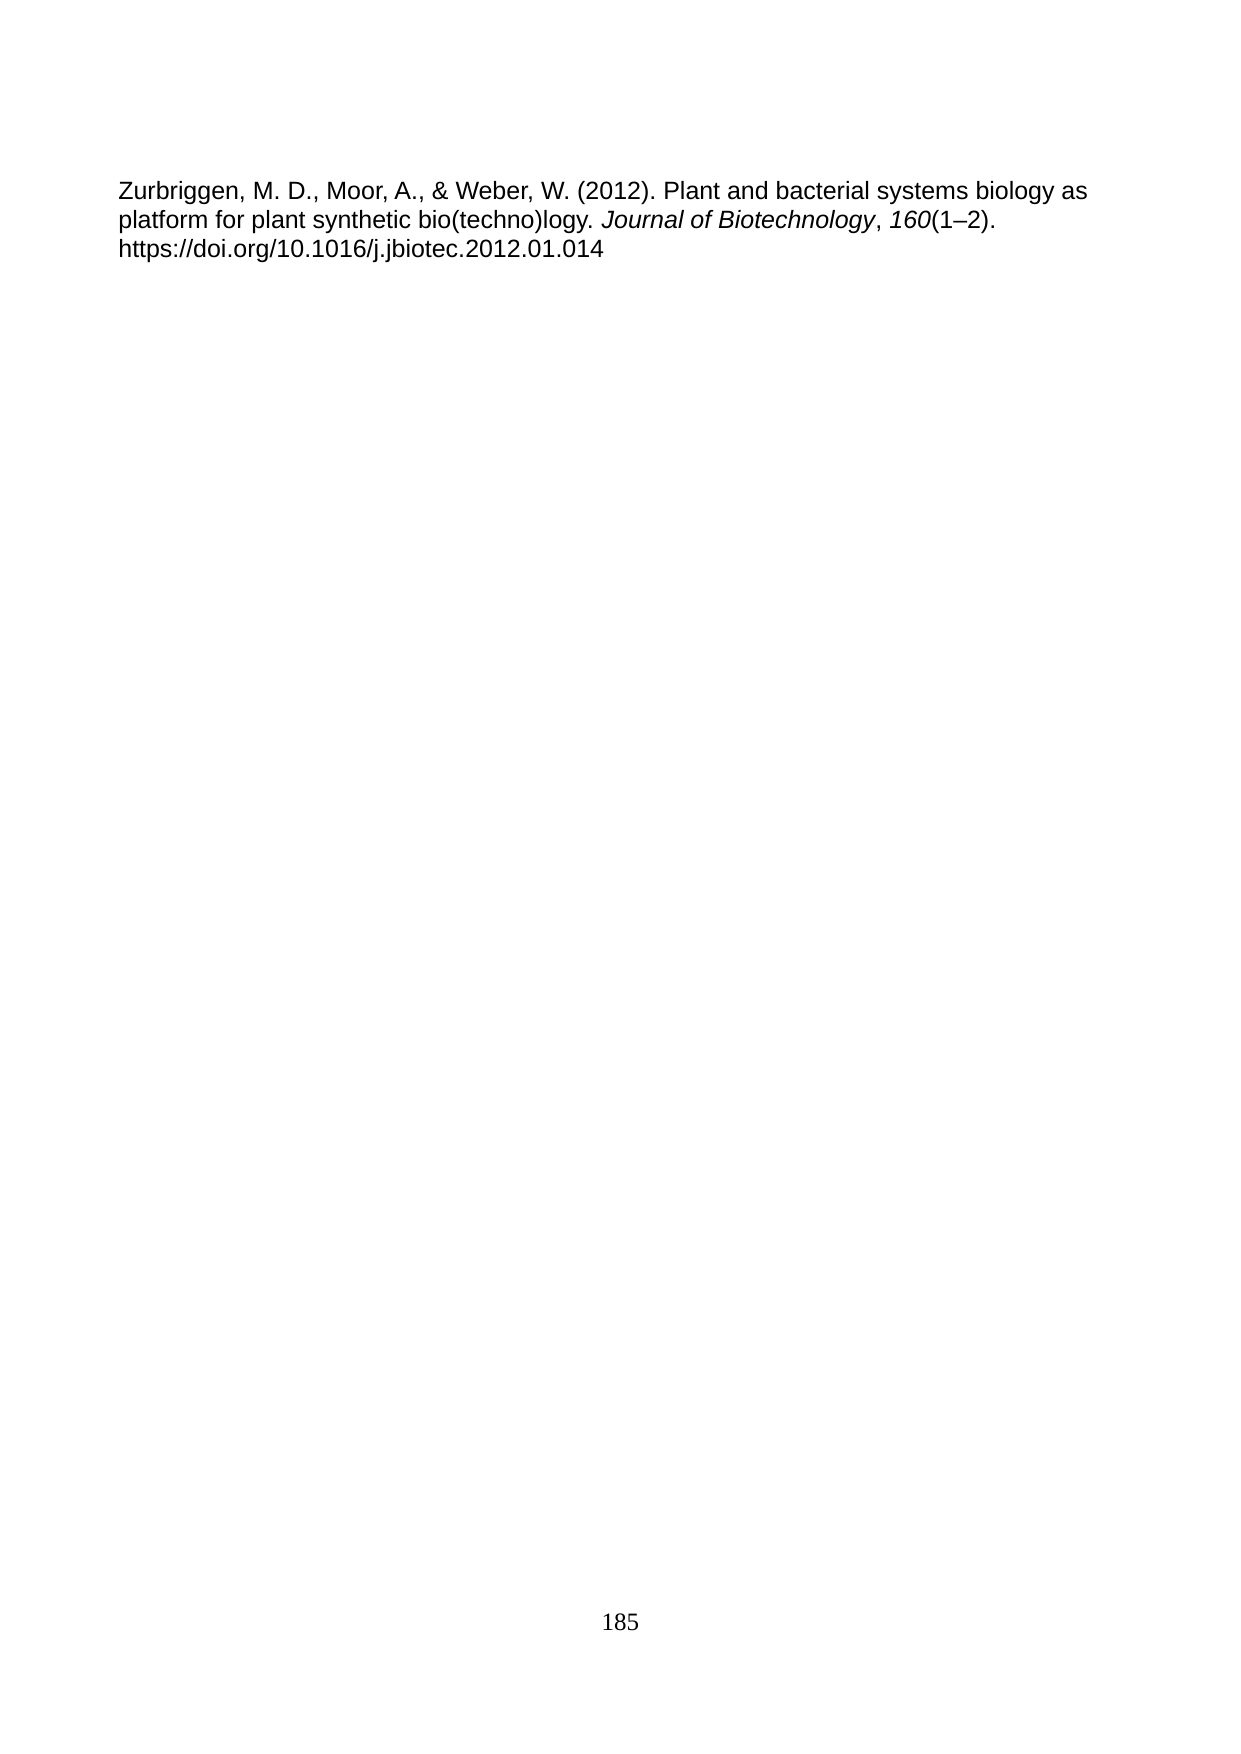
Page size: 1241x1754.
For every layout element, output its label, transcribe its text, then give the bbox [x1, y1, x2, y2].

text Zurbriggen, M. D., Moor, A., & Weber, W. (2012). Plant and bacterial systems biology as platform for plant synthetic bio(techno)logy. Journal of Biotechnology, 160(1–2). https://doi.org/10.1016/j.jbiotec.2012.01.014 [118, 176, 1122, 263]
